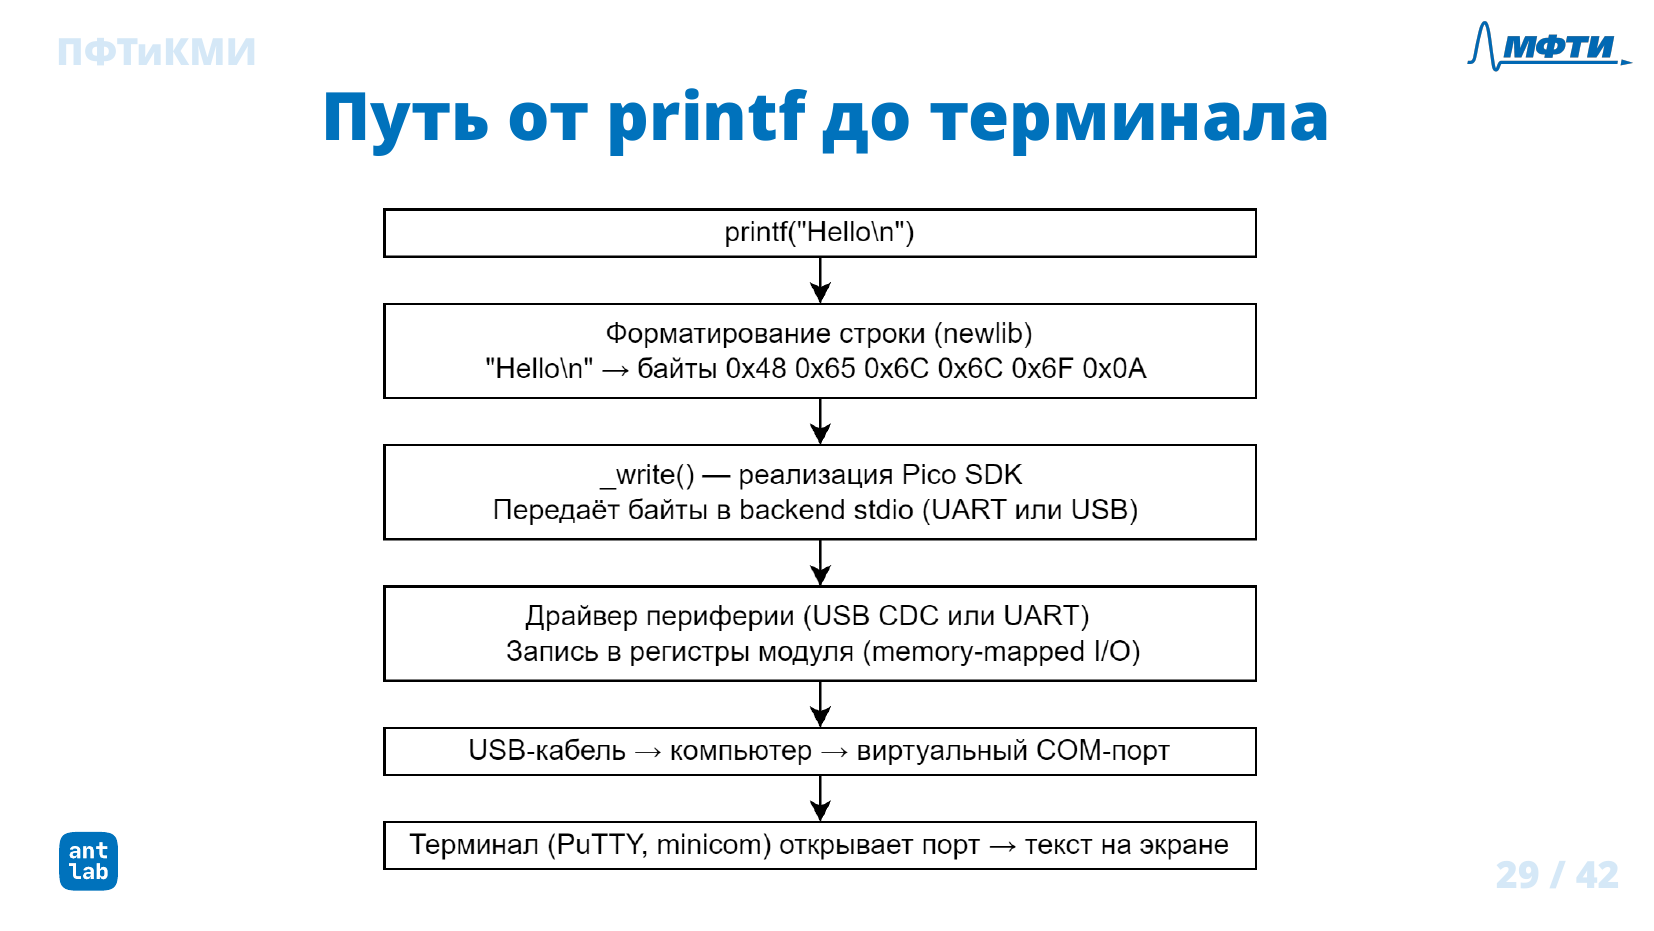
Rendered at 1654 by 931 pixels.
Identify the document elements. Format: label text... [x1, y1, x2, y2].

title Путь от printf до терминала [82, 20, 1571, 209]
picture [383, 208, 1257, 870]
picture [1446, 0, 1654, 93]
